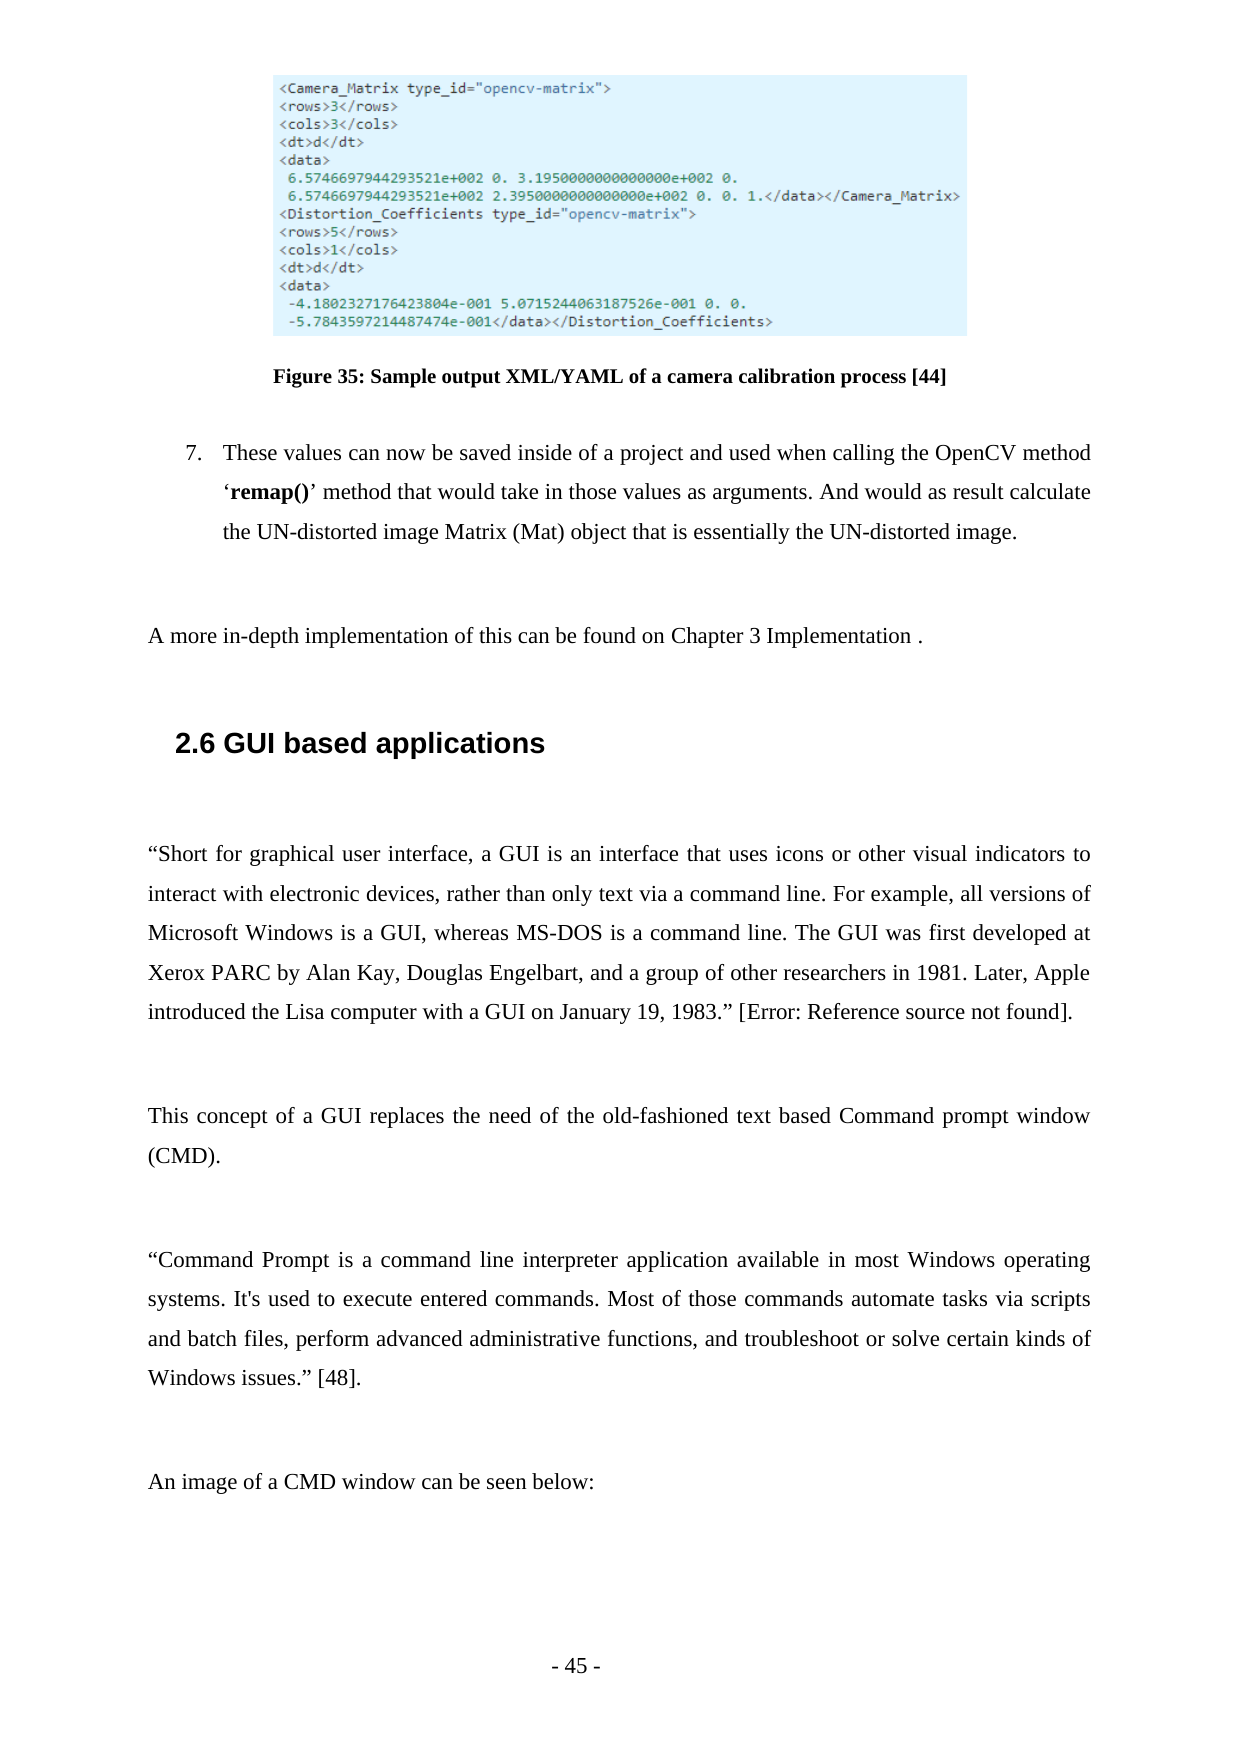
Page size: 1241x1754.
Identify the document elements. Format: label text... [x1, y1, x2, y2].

text “Short for graphical user interface, a GUI is an interface that uses icons or other visual indicators to interact with electronic devices, rather than only text via a command line. For example, all versions of Microsoft Windows is a GUI, whereas MS-DOS is a command line. The GUI was first developed at Xerox PARC by Alan Kay, Douglas Engelbart, and a group of other researchers in 1981. Later, Apple introduced the Lisa computer with a GUI on January 19, 1983.” [Error: Reference source not found]. [148, 841, 1092, 1025]
subtitle 2.6 GUI based applications [175, 726, 1092, 759]
text An image of a CMD window can be seen below: [148, 1468, 1092, 1494]
text This concept of a GUI replaces the need of the old-fashioned text based Command prompt window (CMD). [148, 1102, 1092, 1168]
text Figure 35: Sample output XML/YAML of a camera calibration process [44] [273, 336, 967, 388]
text A more in-depth implementation of this can be found on Chapter 3 Implementation . [148, 622, 1092, 648]
picture [272, 75, 968, 336]
text “Command Prompt is a command line interpreter application available in most Windows operating systems. It's used to execute entered commands. Most of those commands automate tasks via scripts and batch files, perform advanced administrative functions, and troubleshoot or solve certain kinds of Windows issues.” [48]. [148, 1246, 1092, 1391]
list These values can now be saved inside of a project and used when calling the OpenCV method ‘remap()’ method that would take in those values as arguments. And would as result calculate the UN-distorted image Matrix (Mat) object that is essentially the UN-distorted image. [185, 439, 1092, 544]
